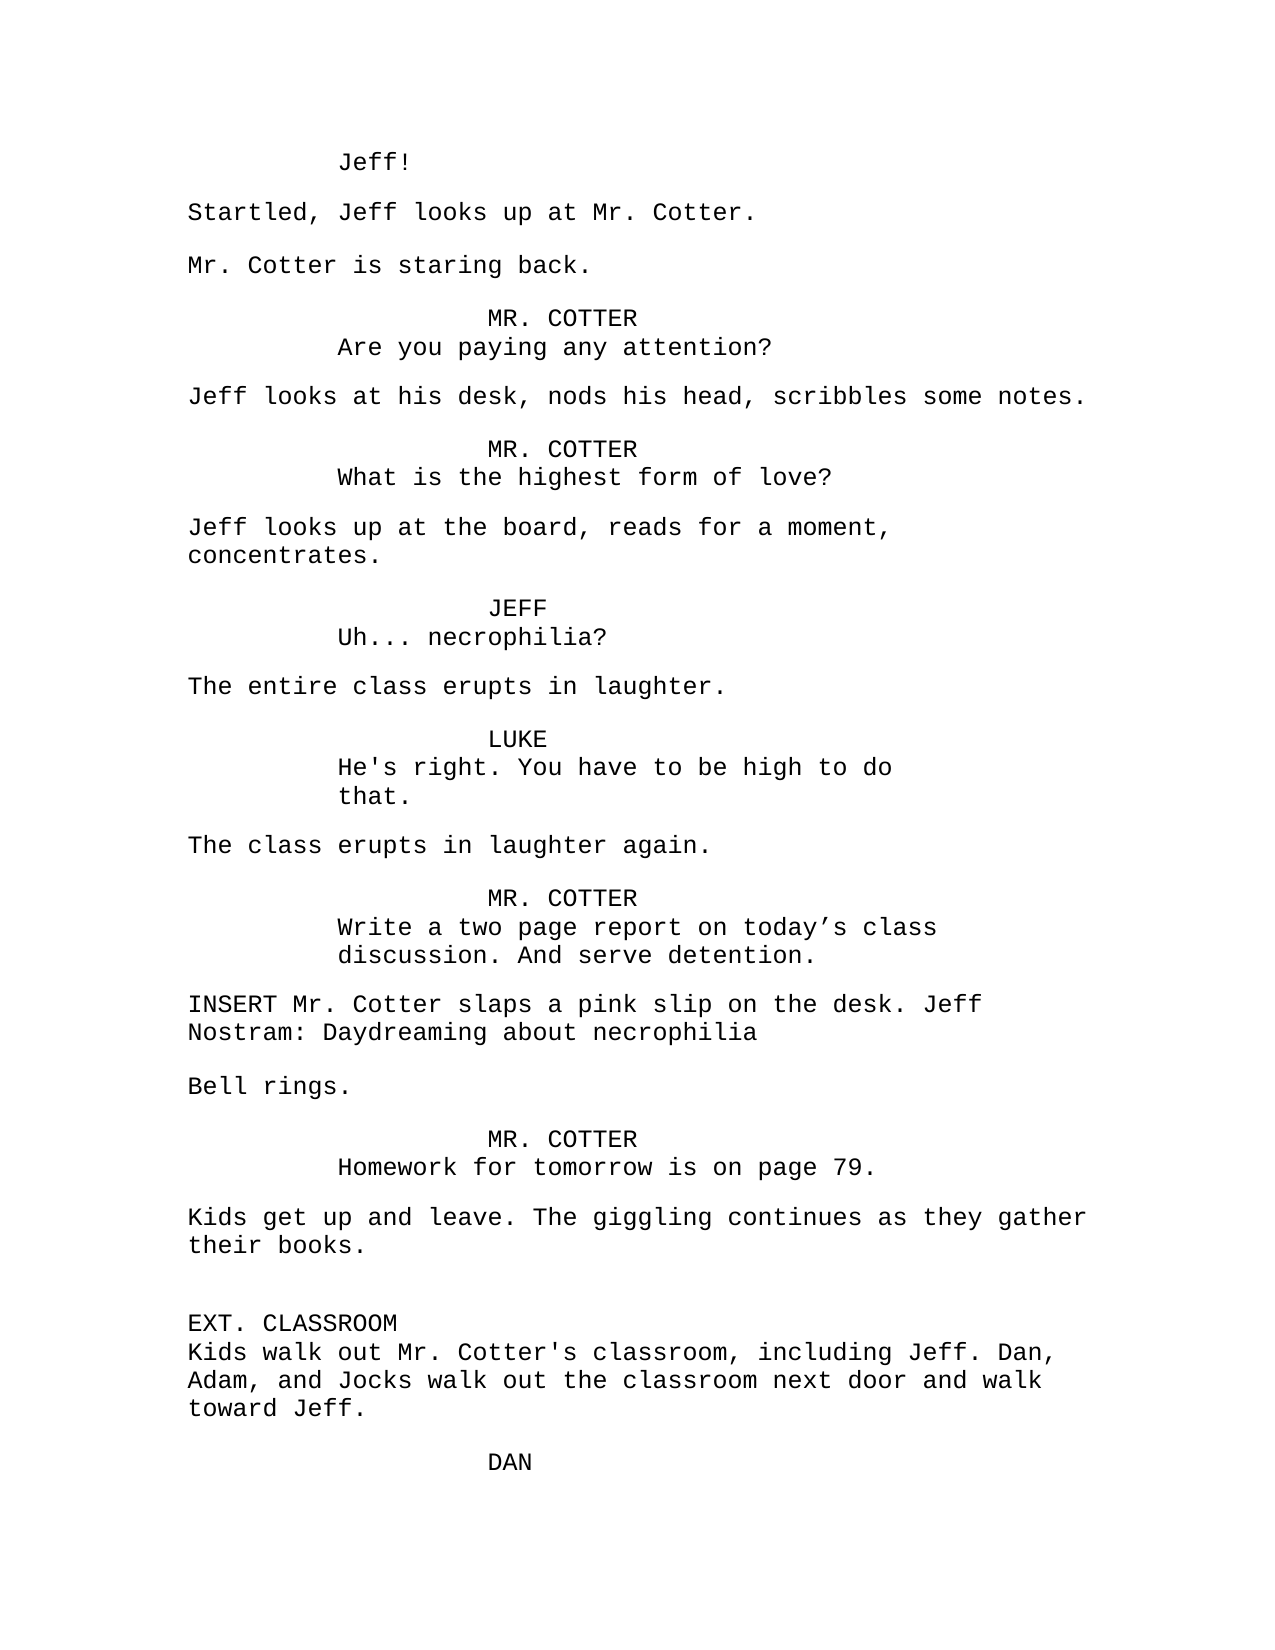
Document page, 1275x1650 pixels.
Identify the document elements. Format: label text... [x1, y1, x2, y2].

text Kids walk out Mr. Cotter's classroom, including Jeff. Dan, Adam, and Jocks walk out the classroom next door and walk toward Jeff. [187, 1339, 1087, 1424]
text INSERT Mr. Cotter slaps a pink slip on the desk. Jeff Nostram: Daydreaming about necrophilia [187, 992, 1087, 1048]
text He's right. You have to be high to do that. [337, 755, 937, 812]
text Mr. Cotter is staring back. [187, 252, 1087, 281]
text LUKE [187, 727, 1087, 755]
text The entire class erupts in laughter. [187, 673, 1087, 702]
text Uh... necrophilia? [337, 624, 937, 652]
text Homework for tomorrow is on page 79. [337, 1155, 937, 1183]
text DAN [187, 1449, 1087, 1477]
text MR. COTTER [187, 1127, 1087, 1155]
text Bell rings. [187, 1073, 1087, 1102]
text Jeff looks up at the board, reads for a moment, concentrates. [187, 514, 1087, 571]
text Jeff looks at his desk, nods his head, scribbles some notes. [187, 383, 1087, 412]
text Kids get up and leave. The giggling continues as they gather their books. [187, 1204, 1087, 1261]
text The class erupts in laughter again. [187, 832, 1087, 861]
text Write a two page report on today’s class discussion. And serve detention. [337, 914, 937, 971]
text MR. COTTER [187, 306, 1087, 334]
text MR. COTTER [187, 886, 1087, 914]
text What is the highest form of love? [337, 465, 937, 493]
text JEFF [187, 596, 1087, 624]
text Startled, Jeff looks up at Mr. Cotter. [187, 199, 1087, 227]
text Jeff! [337, 150, 937, 178]
text Are you paying any attention? [337, 334, 937, 362]
subtitle EXT. CLASSROOM [187, 1311, 1087, 1339]
text MR. COTTER [187, 437, 1087, 465]
